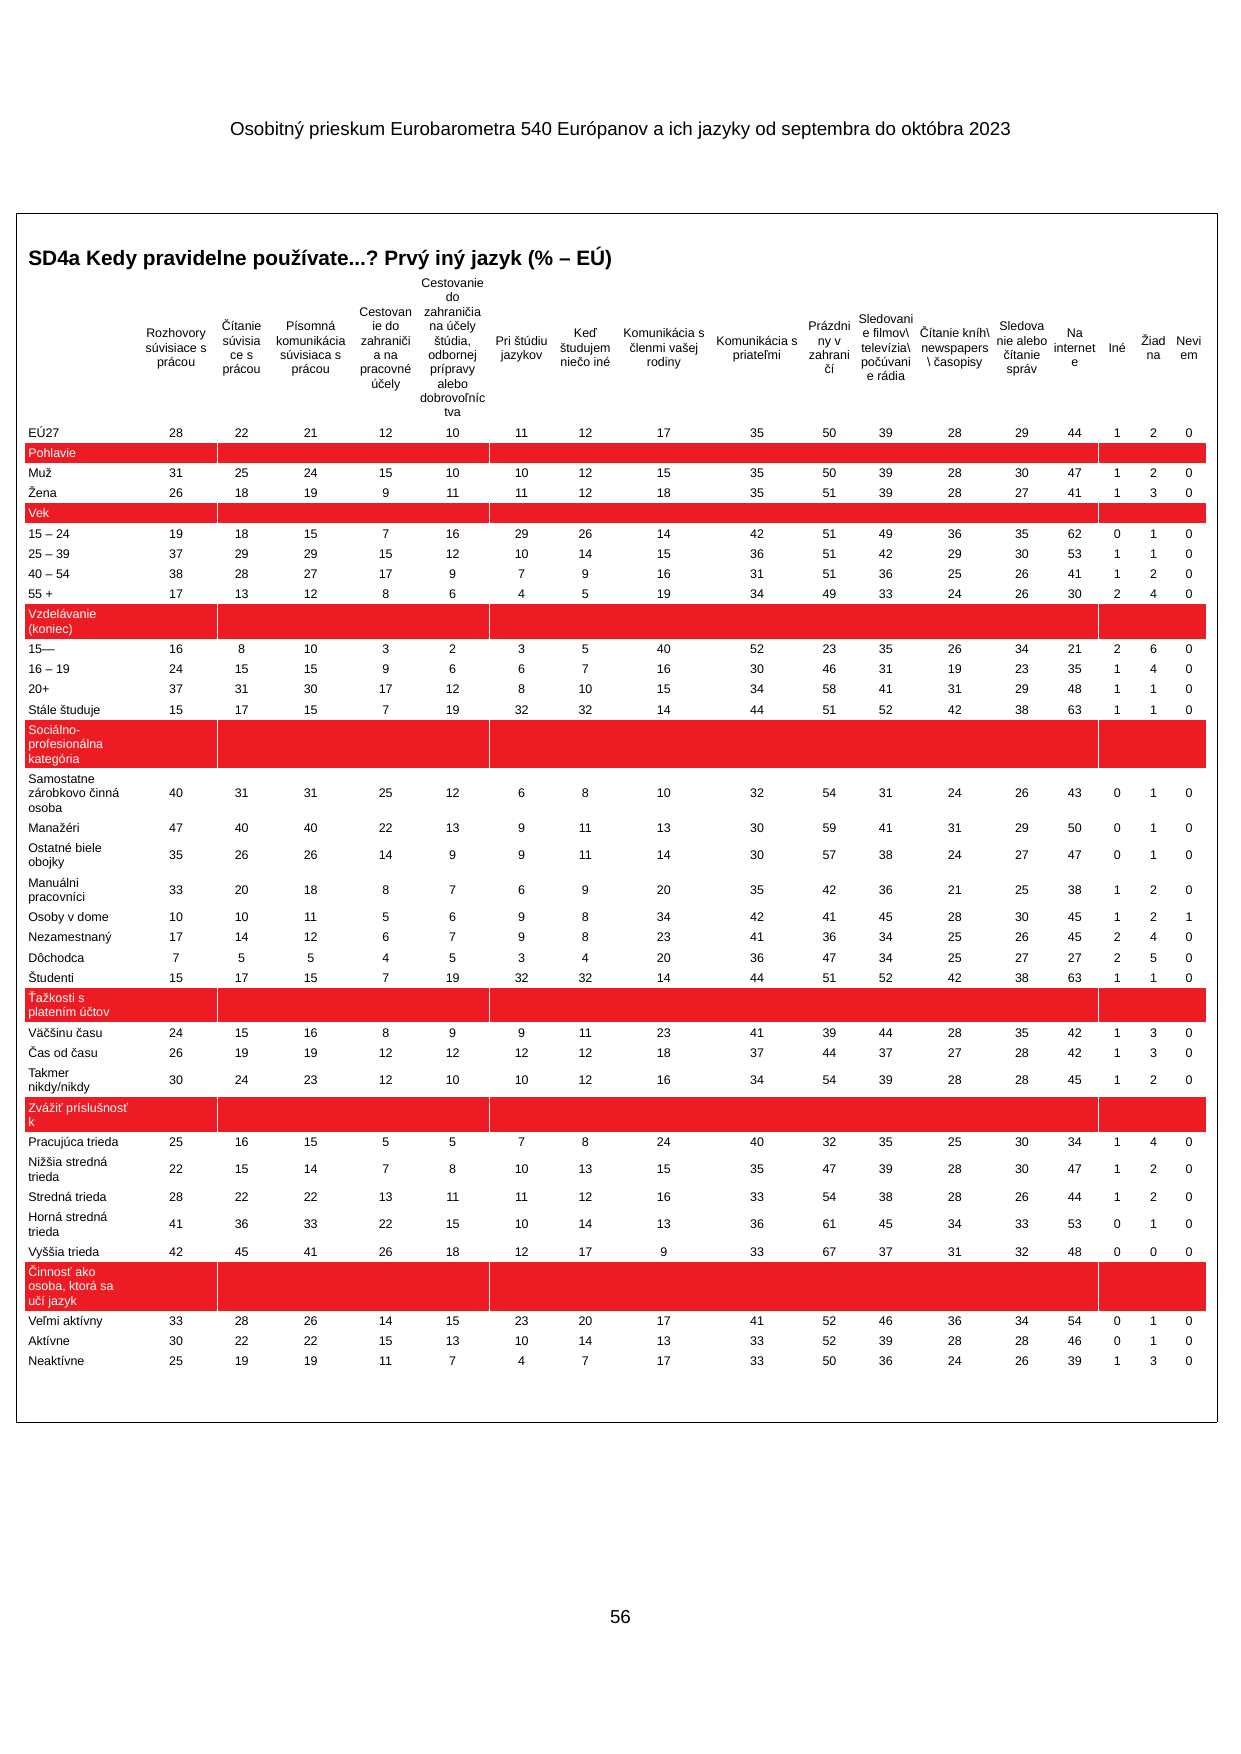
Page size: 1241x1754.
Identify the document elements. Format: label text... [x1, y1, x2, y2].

table_cell 5 [415, 947, 489, 967]
table_cell 0 [1099, 769, 1135, 817]
table_cell 28 [916, 422, 993, 442]
table_cell [1051, 988, 1098, 1022]
table_cell 14 [617, 699, 710, 719]
table_cell Čas od času [25, 1043, 134, 1063]
table_cell 12 [553, 422, 617, 442]
table_cell 26 [993, 1187, 1051, 1207]
table_cell Prázdniny v zahraničí [803, 273, 855, 422]
table_cell 8 [553, 927, 617, 947]
table_cell 15 [356, 544, 415, 564]
table_cell 1 [1135, 1311, 1171, 1331]
table_cell 25 [916, 1132, 993, 1152]
table_cell [356, 443, 415, 463]
table_cell 15 [134, 699, 217, 719]
table_cell 23 [617, 927, 710, 947]
table_cell 26 [916, 639, 993, 659]
table_cell 2 [1099, 947, 1135, 967]
table_cell 27 [993, 947, 1051, 967]
table_cell 38 [993, 968, 1051, 988]
table_cell [490, 503, 553, 523]
table_cell 36 [710, 1207, 803, 1241]
table_cell 22 [218, 1187, 265, 1207]
table_cell 2 [1135, 1063, 1171, 1097]
table_cell 12 [356, 1043, 415, 1063]
table_cell 35 [710, 483, 803, 503]
table_cell 19 [916, 659, 993, 679]
table_cell 12 [356, 422, 415, 442]
table_cell 2 [1135, 872, 1171, 907]
table_cell 45 [1051, 927, 1098, 947]
table_cell 1 [1135, 769, 1171, 817]
table_cell 1 [1099, 659, 1135, 679]
table_cell 34 [993, 639, 1051, 659]
table_cell 0 [1171, 1022, 1206, 1042]
table_cell [218, 720, 265, 768]
table_cell Keď študujem niečo iné [553, 273, 617, 422]
table_cell 7 [415, 1351, 489, 1371]
table_cell 28 [993, 1063, 1051, 1097]
table_cell 15 [617, 1152, 710, 1187]
table_cell 8 [356, 584, 415, 604]
table_cell [553, 988, 617, 1022]
table_cell 20 [617, 947, 710, 967]
table_cell 0 [1171, 1063, 1206, 1097]
table_cell 37 [134, 679, 217, 699]
table_cell 13 [617, 1331, 710, 1351]
table_cell Samostatne zárobkovo činná osoba [25, 769, 134, 817]
table_cell 0 [1099, 818, 1135, 838]
table_cell [1135, 503, 1171, 523]
table_cell 1 [1099, 1043, 1135, 1063]
table_cell 26 [218, 838, 265, 872]
table_cell Muž [25, 463, 134, 483]
table_cell [617, 503, 710, 523]
table_cell 43 [1051, 769, 1098, 817]
table_cell 11 [265, 907, 356, 927]
table_cell [916, 720, 993, 768]
table_cell 62 [1051, 523, 1098, 543]
table_cell 10 [265, 639, 356, 659]
table_cell Komunikácia s priateľmi [710, 273, 803, 422]
table_cell 63 [1051, 968, 1098, 988]
table_cell 1 [1099, 1152, 1135, 1187]
table_cell [490, 604, 553, 639]
table_cell 20 [617, 872, 710, 907]
table_cell [265, 503, 356, 523]
table_cell [490, 443, 553, 463]
table_cell [134, 720, 217, 768]
table_cell 1 [1099, 564, 1135, 584]
table_cell 23 [265, 1063, 356, 1097]
table_cell 0 [1099, 838, 1135, 872]
table_cell 25 [993, 872, 1051, 907]
table_cell 17 [356, 564, 415, 584]
table_cell 6 [490, 769, 553, 817]
table_cell Pracujúca trieda [25, 1132, 134, 1152]
table_cell [415, 604, 489, 639]
table_cell 10 [490, 1152, 553, 1187]
table_cell 15 [265, 523, 356, 543]
table_cell 40 [617, 639, 710, 659]
table_cell Vyššia trieda [25, 1241, 134, 1262]
table_cell [134, 1097, 217, 1132]
table_cell 29 [218, 544, 265, 564]
table_cell [553, 1262, 617, 1311]
table_cell 10 [490, 1207, 553, 1241]
table_cell Horná stredná trieda [25, 1207, 134, 1241]
table_cell 51 [803, 564, 855, 584]
table_cell 8 [415, 1152, 489, 1187]
table_cell 1 [1135, 1207, 1171, 1241]
table_cell 0 [1099, 1207, 1135, 1241]
table_cell Vek [25, 503, 134, 523]
table_cell 47 [1051, 463, 1098, 483]
table_cell 28 [916, 1187, 993, 1207]
table_cell [617, 1097, 710, 1132]
table_cell 1 [1099, 1351, 1135, 1371]
table_cell 30 [134, 1063, 217, 1097]
table_cell Sociálno-profesionálna kategória [25, 720, 134, 768]
table_cell [1099, 988, 1135, 1022]
table_cell 47 [1051, 1152, 1098, 1187]
table_cell 35 [855, 1132, 916, 1152]
table_cell 15 [617, 463, 710, 483]
table_cell [993, 720, 1051, 768]
table_cell 36 [803, 927, 855, 947]
table_cell 35 [1051, 659, 1098, 679]
table_cell 1 [1171, 907, 1206, 927]
table_cell [134, 988, 217, 1022]
table_cell [134, 503, 217, 523]
table_cell 32 [553, 968, 617, 988]
table_cell 36 [916, 1311, 993, 1331]
table_cell 41 [1051, 483, 1098, 503]
table_cell 28 [916, 1022, 993, 1042]
table_cell 5 [218, 947, 265, 967]
table_cell 16 [617, 1063, 710, 1097]
table_cell [993, 1097, 1051, 1132]
table_cell 13 [553, 1152, 617, 1187]
table_cell [218, 1262, 265, 1311]
table_cell Komunikácia s členmi vašej rodiny [617, 273, 710, 422]
table_cell 39 [855, 463, 916, 483]
table_cell 0 [1171, 1152, 1206, 1187]
table_cell 16 – 19 [25, 659, 134, 679]
table_cell 16 [134, 639, 217, 659]
table_cell 45 [855, 1207, 916, 1241]
table_cell 36 [916, 523, 993, 543]
table_cell 15 – 24 [25, 523, 134, 543]
table_cell 14 [617, 523, 710, 543]
table_cell 14 [553, 1207, 617, 1241]
table_cell [218, 503, 265, 523]
table_cell 45 [1051, 1063, 1098, 1097]
table_cell Väčšinu času [25, 1022, 134, 1042]
table_cell 28 [218, 564, 265, 584]
table_cell 54 [803, 1187, 855, 1207]
table_cell 0 [1171, 1311, 1206, 1331]
table_cell 25 [218, 463, 265, 483]
table_cell 17 [356, 679, 415, 699]
table_cell 19 [265, 1043, 356, 1063]
table_cell 4 [1135, 927, 1171, 947]
table_cell 42 [916, 699, 993, 719]
table_cell [855, 988, 916, 1022]
table_cell 37 [855, 1043, 916, 1063]
table_cell 23 [803, 639, 855, 659]
table_cell 23 [617, 1022, 710, 1042]
table_cell 38 [1051, 872, 1098, 907]
table_cell 17 [134, 584, 217, 604]
table_cell 9 [553, 872, 617, 907]
table_cell 40 [710, 1132, 803, 1152]
table_cell 15 [218, 1152, 265, 1187]
table_cell Sledovanie filmov\televízia\počúvanie rádia [855, 273, 916, 422]
table_cell 34 [710, 679, 803, 699]
table_cell 0 [1171, 769, 1206, 817]
table_cell 6 [415, 907, 489, 927]
table_cell 41 [855, 679, 916, 699]
table_cell 18 [265, 872, 356, 907]
table_cell 37 [134, 544, 217, 564]
table_cell 1 [1135, 699, 1171, 719]
table_cell 10 [553, 679, 617, 699]
table_cell [356, 1262, 415, 1311]
table_cell 0 [1171, 968, 1206, 988]
table_cell 35 [134, 838, 217, 872]
table_cell 10 [617, 769, 710, 817]
table_cell 33 [710, 1241, 803, 1262]
table_cell 39 [855, 1063, 916, 1097]
table_cell 19 [134, 523, 217, 543]
table_cell 7 [356, 523, 415, 543]
table_cell 6 [415, 584, 489, 604]
table_cell 47 [803, 947, 855, 967]
table_cell 13 [415, 818, 489, 838]
table_cell [916, 1097, 993, 1132]
table_cell 20 [218, 872, 265, 907]
table_cell 0 [1099, 1331, 1135, 1351]
table_cell [855, 1097, 916, 1132]
table_cell [803, 1262, 855, 1311]
table_cell 1 [1099, 907, 1135, 927]
table_cell 10 [490, 463, 553, 483]
table_cell 33 [710, 1187, 803, 1207]
table_cell 36 [710, 544, 803, 564]
table_cell 7 [490, 1132, 553, 1152]
table_cell 9 [490, 1022, 553, 1042]
table_cell [993, 988, 1051, 1022]
table_cell 31 [916, 818, 993, 838]
table_cell 31 [855, 659, 916, 679]
table_cell 22 [356, 818, 415, 838]
table_cell 5 [553, 639, 617, 659]
table_cell 19 [617, 584, 710, 604]
table_cell 44 [803, 1043, 855, 1063]
table_cell [617, 720, 710, 768]
table_cell 14 [356, 838, 415, 872]
table_cell 63 [1051, 699, 1098, 719]
table_cell [803, 443, 855, 463]
table_cell [1171, 1262, 1206, 1311]
table_cell 2 [1135, 564, 1171, 584]
table_cell 22 [218, 1331, 265, 1351]
table_cell 32 [490, 699, 553, 719]
table_cell 9 [553, 564, 617, 584]
table_cell 0 [1171, 1132, 1206, 1152]
table_cell 36 [855, 564, 916, 584]
table_cell 46 [855, 1311, 916, 1331]
table_cell 12 [415, 769, 489, 817]
table_cell 15 [415, 1311, 489, 1331]
table_cell 48 [1051, 1241, 1098, 1262]
table_cell 0 [1171, 483, 1206, 503]
table_cell 9 [356, 483, 415, 503]
table_cell 0 [1171, 544, 1206, 564]
table_cell 0 [1171, 422, 1206, 442]
table_cell [553, 604, 617, 639]
table_cell 20+ [25, 679, 134, 699]
table_cell 18 [218, 483, 265, 503]
table_cell 30 [710, 818, 803, 838]
table_cell 11 [553, 1022, 617, 1042]
table_cell 36 [218, 1207, 265, 1241]
table_cell [855, 443, 916, 463]
table_cell Žiadna [1135, 273, 1171, 422]
table_cell 42 [710, 907, 803, 927]
table_cell 12 [553, 483, 617, 503]
table_cell 19 [218, 1043, 265, 1063]
table_cell [134, 604, 217, 639]
table_cell Ostatné biele obojky [25, 838, 134, 872]
table_header [1135, 243, 1171, 273]
table_cell [1171, 604, 1206, 639]
table_cell 33 [855, 584, 916, 604]
table_cell [218, 1097, 265, 1132]
table_cell 8 [356, 872, 415, 907]
table_cell [1171, 1371, 1206, 1391]
table_cell 11 [490, 483, 553, 503]
table_cell 33 [134, 872, 217, 907]
table_cell 1 [1135, 523, 1171, 543]
table_cell [1051, 1371, 1098, 1391]
table_cell [553, 503, 617, 523]
table_header [855, 243, 916, 273]
table_cell 8 [553, 1132, 617, 1152]
table_cell 30 [710, 838, 803, 872]
table_cell [265, 1097, 356, 1132]
table_cell 45 [218, 1241, 265, 1262]
table_cell 1 [1135, 1331, 1171, 1351]
table_cell [855, 604, 916, 639]
table_cell [1051, 443, 1098, 463]
table_cell 10 [415, 1063, 489, 1097]
table_cell 1 [1099, 544, 1135, 564]
table_cell 41 [1051, 564, 1098, 584]
table_cell [617, 443, 710, 463]
table_cell 36 [855, 872, 916, 907]
table_cell 16 [617, 659, 710, 679]
table_cell 39 [855, 1331, 916, 1351]
table_cell 11 [415, 1187, 489, 1207]
table_cell 34 [710, 1063, 803, 1097]
table_cell 10 [490, 544, 553, 564]
table_cell 53 [1051, 1207, 1098, 1241]
table_cell Neviem [1171, 273, 1206, 422]
table_cell 24 [265, 463, 356, 483]
table_cell 4 [490, 1351, 553, 1371]
table_cell 26 [134, 1043, 217, 1063]
table_cell 30 [993, 907, 1051, 927]
table_cell 53 [1051, 544, 1098, 564]
table_cell 4 [1135, 584, 1171, 604]
table_cell 22 [265, 1187, 356, 1207]
table_cell 3 [1135, 1043, 1171, 1063]
table_cell 1 [1099, 1022, 1135, 1042]
table_cell [855, 1262, 916, 1311]
table_cell 38 [993, 699, 1051, 719]
table_cell [1099, 503, 1135, 523]
table_cell [803, 1097, 855, 1132]
table_cell 32 [803, 1132, 855, 1152]
table_cell 26 [134, 483, 217, 503]
table_cell 24 [916, 1351, 993, 1371]
table_cell 30 [710, 659, 803, 679]
table_cell 0 [1171, 838, 1206, 872]
table_cell [916, 988, 993, 1022]
table_cell [803, 988, 855, 1022]
table_cell 26 [993, 1351, 1051, 1371]
table_cell 9 [490, 838, 553, 872]
table_cell 11 [490, 1187, 553, 1207]
table_cell 34 [710, 584, 803, 604]
table_cell 41 [265, 1241, 356, 1262]
table_cell Zvážiť príslušnosť k [25, 1097, 134, 1132]
table_cell Osoby v dome [25, 907, 134, 927]
table_cell 31 [218, 679, 265, 699]
table_cell 1 [1099, 1132, 1135, 1152]
table_cell 25 – 39 [25, 544, 134, 564]
table_cell 17 [553, 1241, 617, 1262]
table_cell 3 [356, 639, 415, 659]
table_cell 47 [803, 1152, 855, 1187]
table_cell 29 [265, 544, 356, 564]
table_cell 6 [490, 659, 553, 679]
table_cell 30 [1051, 584, 1098, 604]
table_cell 12 [553, 1187, 617, 1207]
table_cell 11 [356, 1351, 415, 1371]
table_cell 0 [1171, 1187, 1206, 1207]
table_cell Nezamestnaný [25, 927, 134, 947]
table_cell 17 [218, 699, 265, 719]
table_cell 15 [218, 659, 265, 679]
table_cell [218, 443, 265, 463]
table_cell 12 [265, 927, 356, 947]
table_cell 24 [218, 1063, 265, 1097]
table_cell 17 [134, 927, 217, 947]
table_cell 28 [916, 463, 993, 483]
table_cell 0 [1171, 679, 1206, 699]
table_cell [218, 988, 265, 1022]
table_cell Písomná komunikácia súvisiaca s prácou [265, 273, 356, 422]
table_cell [356, 720, 415, 768]
table_cell [1171, 443, 1206, 463]
table_cell 10 [490, 1331, 553, 1351]
table_cell 28 [218, 1311, 265, 1331]
table_cell 40 [218, 818, 265, 838]
table_cell 8 [218, 639, 265, 659]
table_cell 12 [415, 544, 489, 564]
table_cell Cestovanie do zahraničia na pracovné účely [356, 273, 415, 422]
table_cell 46 [803, 659, 855, 679]
table_cell 0 [1171, 564, 1206, 584]
table_cell [710, 720, 803, 768]
table_cell 1 [1099, 1063, 1135, 1097]
table_cell 15 [265, 1132, 356, 1152]
table_cell 11 [415, 483, 489, 503]
table_cell Činnosť ako osoba, ktorá sa učí jazyk [25, 1262, 134, 1311]
table_cell 3 [1135, 1351, 1171, 1371]
table_cell 14 [617, 968, 710, 988]
table_cell [1171, 988, 1206, 1022]
table_cell 2 [1135, 422, 1171, 442]
table_cell 5 [356, 1132, 415, 1152]
table_cell 26 [265, 1311, 356, 1331]
table_cell [916, 1262, 993, 1311]
table_cell 54 [803, 1063, 855, 1097]
table_cell [1051, 720, 1098, 768]
table_cell 52 [710, 639, 803, 659]
table_cell 12 [415, 679, 489, 699]
table_cell Čítanie súvisiace s prácou [218, 273, 265, 422]
table_cell 8 [490, 679, 553, 699]
table_cell 0 [1171, 1207, 1206, 1241]
table_cell 15— [25, 639, 134, 659]
table_cell 7 [415, 872, 489, 907]
table_cell 3 [1135, 483, 1171, 503]
table_cell 33 [710, 1351, 803, 1371]
table_cell 4 [1135, 659, 1171, 679]
table_cell 0 [1171, 1241, 1206, 1262]
table_cell 16 [218, 1132, 265, 1152]
table_cell 0 [1171, 947, 1206, 967]
table_cell 5 [1135, 947, 1171, 967]
table_cell 31 [265, 769, 356, 817]
table_cell 21 [265, 422, 356, 442]
table_cell 35 [993, 1022, 1051, 1042]
table_cell 35 [710, 1152, 803, 1187]
table_cell 6 [490, 872, 553, 907]
table_cell [710, 988, 803, 1022]
table_cell Stredná trieda [25, 1187, 134, 1207]
table_cell 28 [916, 907, 993, 927]
table_cell 59 [803, 818, 855, 838]
table_cell 33 [265, 1207, 356, 1241]
table_cell 28 [993, 1331, 1051, 1351]
table_cell 29 [490, 523, 553, 543]
table_cell 15 [356, 1331, 415, 1351]
table_cell 51 [803, 523, 855, 543]
table_cell 36 [855, 1351, 916, 1371]
table_cell 27 [1051, 947, 1098, 967]
table_cell 18 [218, 523, 265, 543]
table_cell 27 [993, 483, 1051, 503]
table_cell 44 [710, 699, 803, 719]
table_cell [1051, 1262, 1098, 1311]
table_cell 1 [1099, 679, 1135, 699]
table_cell 42 [1051, 1022, 1098, 1042]
table_cell 26 [265, 838, 356, 872]
table_header [916, 243, 993, 273]
table_cell 1 [1135, 679, 1171, 699]
table_cell Nižšia stredná trieda [25, 1152, 134, 1187]
table_cell 15 [134, 968, 217, 988]
table_cell 30 [265, 679, 356, 699]
table_cell 51 [803, 699, 855, 719]
table_cell [25, 1371, 1051, 1391]
table_cell 2 [1135, 1187, 1171, 1207]
table_cell 41 [803, 907, 855, 927]
table_cell 26 [993, 564, 1051, 584]
table_cell 29 [993, 679, 1051, 699]
table_cell 61 [803, 1207, 855, 1241]
table_cell [415, 503, 489, 523]
table_cell 39 [855, 1152, 916, 1187]
table_cell 17 [617, 1351, 710, 1371]
table_cell 27 [265, 564, 356, 584]
table_cell [803, 503, 855, 523]
table_cell 35 [710, 463, 803, 483]
table_cell 45 [855, 907, 916, 927]
table_cell 32 [553, 699, 617, 719]
table_cell Dôchodca [25, 947, 134, 967]
table_cell 14 [617, 838, 710, 872]
table_cell 54 [803, 769, 855, 817]
table_cell 34 [993, 1311, 1051, 1331]
table_cell EÚ27 [25, 422, 134, 442]
table_cell 5 [356, 907, 415, 927]
table_cell 27 [993, 838, 1051, 872]
table_cell 1 [1099, 872, 1135, 907]
table_cell 9 [490, 818, 553, 838]
table_cell [803, 720, 855, 768]
table_cell 39 [1051, 1351, 1098, 1371]
table_cell 42 [134, 1241, 217, 1262]
table_cell [553, 720, 617, 768]
table_cell 0 [1171, 1351, 1206, 1371]
table_cell [265, 1262, 356, 1311]
table_cell 7 [415, 927, 489, 947]
table_header [1051, 243, 1098, 273]
table_cell [855, 503, 916, 523]
table_cell 35 [710, 422, 803, 442]
table_cell Neaktívne [25, 1351, 134, 1371]
table_cell 52 [855, 968, 916, 988]
table_cell 30 [993, 1152, 1051, 1187]
table_cell 5 [553, 584, 617, 604]
table_cell 41 [134, 1207, 217, 1241]
table_cell 0 [1171, 818, 1206, 838]
table_cell [1051, 604, 1098, 639]
table_cell 18 [617, 1043, 710, 1063]
table_cell 11 [553, 838, 617, 872]
table_cell 25 [916, 927, 993, 947]
table_cell 1 [1099, 1187, 1135, 1207]
table_cell [710, 443, 803, 463]
table_cell 44 [710, 968, 803, 988]
table_cell 50 [803, 422, 855, 442]
table_cell 26 [993, 927, 1051, 947]
table_cell 49 [855, 523, 916, 543]
table_header [993, 243, 1051, 273]
table_cell 0 [1171, 659, 1206, 679]
table_cell 50 [1051, 818, 1098, 838]
table_cell 31 [916, 1241, 993, 1262]
table_cell 25 [134, 1351, 217, 1371]
table_cell 24 [916, 769, 993, 817]
table_cell [710, 503, 803, 523]
table_cell Čítanie kníh\newspapers\ časopisy [916, 273, 993, 422]
table_cell 22 [134, 1152, 217, 1187]
table_cell 31 [218, 769, 265, 817]
table_cell 30 [134, 1331, 217, 1351]
table_cell 47 [134, 818, 217, 838]
table_cell Manuálni pracovníci [25, 872, 134, 907]
table_cell 42 [855, 544, 916, 564]
table_cell 29 [993, 818, 1051, 838]
table_cell Ťažkosti s platením účtov [25, 988, 134, 1022]
table_cell 50 [803, 463, 855, 483]
table_cell 22 [265, 1331, 356, 1351]
table_cell 8 [356, 1022, 415, 1042]
table_cell 1 [1099, 483, 1135, 503]
table_cell 55 + [25, 584, 134, 604]
table_cell 12 [415, 1043, 489, 1063]
table_cell 14 [553, 1331, 617, 1351]
table_cell 42 [710, 523, 803, 543]
table_cell [415, 443, 489, 463]
table_cell Rozhovory súvisiace s prácou [134, 273, 217, 422]
table_cell 30 [993, 1132, 1051, 1152]
table_cell [710, 1097, 803, 1132]
table_cell 6 [1135, 639, 1171, 659]
table_cell 8 [553, 769, 617, 817]
table_cell 10 [490, 1063, 553, 1097]
table_cell 7 [553, 1351, 617, 1371]
table_cell 11 [490, 422, 553, 442]
table_cell [1171, 503, 1206, 523]
table_cell [1099, 604, 1135, 639]
table_cell 7 [134, 947, 217, 967]
table_cell 40 [265, 818, 356, 838]
table_cell 27 [916, 1043, 993, 1063]
table_cell 15 [265, 659, 356, 679]
table_cell 31 [134, 463, 217, 483]
table_cell 0 [1171, 523, 1206, 543]
table_cell 46 [1051, 1331, 1098, 1351]
table_cell 32 [490, 968, 553, 988]
table_cell 0 [1135, 1241, 1171, 1262]
table_cell 28 [134, 1187, 217, 1207]
table_cell 29 [993, 422, 1051, 442]
table_cell 1 [1099, 422, 1135, 442]
table_cell 40 – 54 [25, 564, 134, 584]
table_header [1171, 243, 1206, 273]
table_cell 52 [855, 699, 916, 719]
table_cell 16 [415, 523, 489, 543]
table_cell 25 [916, 947, 993, 967]
table_cell 37 [855, 1241, 916, 1262]
table_cell 38 [855, 1187, 916, 1207]
table_cell 24 [617, 1132, 710, 1152]
table_cell 12 [265, 584, 356, 604]
table_cell [356, 604, 415, 639]
table_cell 19 [415, 699, 489, 719]
table_cell Študenti [25, 968, 134, 988]
table_cell [356, 503, 415, 523]
table_cell 0 [1171, 639, 1206, 659]
table_cell [553, 443, 617, 463]
table_cell 4 [553, 947, 617, 967]
table_cell 36 [710, 947, 803, 967]
table_cell 19 [265, 483, 356, 503]
table_cell 28 [916, 1063, 993, 1097]
table_cell 19 [265, 1351, 356, 1371]
table_cell [993, 604, 1051, 639]
table_cell 0 [1171, 927, 1206, 947]
table_cell 12 [553, 1063, 617, 1097]
table_cell 14 [553, 544, 617, 564]
table_cell 1 [1135, 838, 1171, 872]
table_cell 32 [993, 1241, 1051, 1262]
table_cell 28 [916, 483, 993, 503]
table_cell 13 [617, 818, 710, 838]
table_cell [1135, 604, 1171, 639]
table_cell 28 [916, 1152, 993, 1187]
table_cell 37 [710, 1043, 803, 1063]
table_cell 9 [617, 1241, 710, 1262]
table_cell [1099, 443, 1135, 463]
table_cell [490, 720, 553, 768]
table_cell [1051, 503, 1098, 523]
table_cell [1135, 443, 1171, 463]
table_cell 29 [916, 544, 993, 564]
table_cell 31 [855, 769, 916, 817]
table_cell 41 [710, 1022, 803, 1042]
table_cell 18 [617, 483, 710, 503]
table_cell 51 [803, 483, 855, 503]
table_cell 16 [617, 1187, 710, 1207]
table_cell 24 [134, 1022, 217, 1042]
table_cell 5 [415, 1132, 489, 1152]
table_cell 22 [218, 422, 265, 442]
table_cell Vzdelávanie (koniec) [25, 604, 134, 639]
table_cell [265, 988, 356, 1022]
table_cell [218, 604, 265, 639]
table_cell Takmer nikdy/nikdy [25, 1063, 134, 1097]
table_cell Stále študuje [25, 699, 134, 719]
table_cell 10 [415, 422, 489, 442]
table_cell 50 [803, 1351, 855, 1371]
table_cell 7 [553, 659, 617, 679]
table_header [803, 243, 855, 273]
table_cell 35 [993, 523, 1051, 543]
table_cell 10 [134, 907, 217, 927]
table_cell 3 [1135, 1022, 1171, 1042]
table_cell 34 [855, 947, 916, 967]
table_cell 47 [1051, 838, 1098, 872]
table_cell 9 [490, 927, 553, 947]
table_cell 7 [490, 564, 553, 584]
table_cell 67 [803, 1241, 855, 1262]
table_cell 15 [415, 1207, 489, 1241]
table_cell 17 [617, 1311, 710, 1331]
table_cell 28 [993, 1043, 1051, 1063]
table_cell [710, 1262, 803, 1311]
table_cell [803, 604, 855, 639]
table_cell 54 [1051, 1311, 1098, 1331]
table_cell Iné [1099, 273, 1135, 422]
table_cell [710, 604, 803, 639]
table_cell 15 [265, 968, 356, 988]
table_cell [265, 443, 356, 463]
table_cell [1171, 720, 1206, 768]
table_cell 15 [218, 1022, 265, 1042]
table_cell 39 [803, 1022, 855, 1042]
table_cell 0 [1171, 699, 1206, 719]
table_cell 13 [415, 1331, 489, 1351]
table_cell [1099, 720, 1135, 768]
table_cell 23 [490, 1311, 553, 1331]
table_cell 42 [1051, 1043, 1098, 1063]
table_cell 34 [916, 1207, 993, 1241]
table_cell 38 [134, 564, 217, 584]
table_cell 23 [993, 659, 1051, 679]
table_cell 26 [993, 584, 1051, 604]
table_cell 24 [916, 584, 993, 604]
table_cell 9 [415, 564, 489, 584]
table_cell 1 [1099, 968, 1135, 988]
table_cell 1 [1099, 463, 1135, 483]
table_cell [916, 503, 993, 523]
table_cell 42 [803, 872, 855, 907]
table_cell 24 [916, 838, 993, 872]
table_cell [1135, 1097, 1171, 1132]
table_cell [415, 988, 489, 1022]
table_cell 10 [415, 463, 489, 483]
table_cell 58 [803, 679, 855, 699]
table_cell 1 [1135, 818, 1171, 838]
table_cell 15 [265, 699, 356, 719]
table_cell 20 [553, 1311, 617, 1331]
table_cell 35 [710, 872, 803, 907]
table_cell [134, 1262, 217, 1311]
table_cell [265, 604, 356, 639]
table_cell 51 [803, 968, 855, 988]
table_cell [855, 720, 916, 768]
table_cell [1099, 1262, 1135, 1311]
table_cell 34 [617, 907, 710, 927]
table_cell [617, 988, 710, 1022]
table_cell 15 [617, 679, 710, 699]
table_cell 51 [803, 544, 855, 564]
table_cell 9 [490, 907, 553, 927]
table_cell 25 [356, 769, 415, 817]
table_cell [415, 1262, 489, 1311]
table_cell 19 [415, 968, 489, 988]
table_cell Sledovanie alebo čítanie správ [993, 273, 1051, 422]
table_cell [1099, 1371, 1135, 1391]
table_cell [617, 1262, 710, 1311]
table_cell 2 [1099, 927, 1135, 947]
table_cell 5 [265, 947, 356, 967]
table_cell 2 [1135, 1152, 1171, 1187]
table_cell [415, 720, 489, 768]
table_cell [617, 604, 710, 639]
table_cell Veľmi aktívny [25, 1311, 134, 1331]
table_cell 35 [855, 639, 916, 659]
table_cell 52 [803, 1311, 855, 1331]
table_cell [134, 443, 217, 463]
table_cell 7 [356, 1152, 415, 1187]
table_cell 38 [855, 838, 916, 872]
table_cell [916, 604, 993, 639]
table_cell 49 [803, 584, 855, 604]
table_cell 2 [1135, 907, 1171, 927]
table_cell 15 [356, 463, 415, 483]
table_cell [993, 443, 1051, 463]
table_cell 32 [710, 769, 803, 817]
table_cell [993, 1262, 1051, 1311]
table_cell 14 [218, 927, 265, 947]
table_cell Pohlavie [25, 443, 134, 463]
table_cell [1135, 1262, 1171, 1311]
table_cell [356, 1097, 415, 1132]
table_cell 13 [356, 1187, 415, 1207]
table_cell 17 [218, 968, 265, 988]
table_cell [1171, 1097, 1206, 1132]
table_cell 44 [1051, 1187, 1098, 1207]
table_header [1099, 243, 1135, 273]
table_cell 21 [916, 872, 993, 907]
table_cell 4 [1135, 1132, 1171, 1152]
table_cell [490, 1097, 553, 1132]
table_cell 33 [710, 1331, 803, 1351]
table_cell [916, 443, 993, 463]
table_cell 4 [356, 947, 415, 967]
table_cell [1051, 1097, 1098, 1132]
table_cell 30 [993, 463, 1051, 483]
table_cell 13 [218, 584, 265, 604]
table_cell 7 [356, 699, 415, 719]
table_cell 19 [218, 1351, 265, 1371]
table_cell 16 [265, 1022, 356, 1042]
table_cell 42 [916, 968, 993, 988]
table_cell 4 [490, 584, 553, 604]
table_cell [356, 988, 415, 1022]
table_cell Manažéri [25, 818, 134, 838]
table_cell 1 [1099, 699, 1135, 719]
table_cell Na internete [1051, 273, 1098, 422]
table_cell 24 [134, 659, 217, 679]
table_cell 44 [855, 1022, 916, 1042]
table_cell 33 [134, 1311, 217, 1331]
table_cell [553, 1097, 617, 1132]
table_cell 2 [1099, 639, 1135, 659]
table_cell 0 [1099, 1241, 1135, 1262]
table_cell 34 [1051, 1132, 1098, 1152]
table_cell 26 [993, 769, 1051, 817]
table_cell Cestovanie do zahraničia na účely štúdia, odbornej prípravy alebo dobrovoľníctva [415, 273, 489, 422]
table_cell [1135, 720, 1171, 768]
table_header [710, 243, 803, 273]
table_cell 40 [134, 769, 217, 817]
table_cell 25 [916, 564, 993, 584]
table_cell [490, 988, 553, 1022]
table_cell 41 [710, 927, 803, 947]
table_cell 0 [1171, 1043, 1206, 1063]
table_cell 0 [1171, 584, 1206, 604]
table_cell [415, 1097, 489, 1132]
table_cell 34 [855, 927, 916, 947]
table_cell 31 [916, 679, 993, 699]
table_cell 39 [855, 483, 916, 503]
table_cell 28 [134, 422, 217, 442]
table_cell 3 [490, 639, 553, 659]
table_cell 11 [553, 818, 617, 838]
table_cell 21 [1051, 639, 1098, 659]
table_cell 57 [803, 838, 855, 872]
table_cell 30 [993, 544, 1051, 564]
table_cell 2 [1099, 584, 1135, 604]
table_cell [1099, 1097, 1135, 1132]
table_cell Žena [25, 483, 134, 503]
table_cell [993, 503, 1051, 523]
table_cell 2 [415, 639, 489, 659]
table_cell 48 [1051, 679, 1098, 699]
table_cell 28 [916, 1331, 993, 1351]
table_cell 8 [553, 907, 617, 927]
table_cell 12 [356, 1063, 415, 1097]
table_cell 12 [553, 463, 617, 483]
table_cell 12 [553, 1043, 617, 1063]
table_cell 52 [803, 1331, 855, 1351]
table_cell 26 [553, 523, 617, 543]
table_cell 9 [356, 659, 415, 679]
table_cell 25 [134, 1132, 217, 1152]
table_cell 1 [1135, 968, 1171, 988]
table_header SD4a Kedy pravidelne používate...? Prvý iný jazyk (% – EÚ) [25, 243, 710, 273]
table_cell 3 [490, 947, 553, 967]
table_cell 44 [1051, 422, 1098, 442]
table_cell 6 [356, 927, 415, 947]
table_cell 9 [415, 838, 489, 872]
table_cell 1 [1135, 544, 1171, 564]
table_cell [265, 720, 356, 768]
table_cell 14 [356, 1311, 415, 1331]
table_cell 41 [855, 818, 916, 838]
table_cell 33 [993, 1207, 1051, 1241]
table_cell Aktívne [25, 1331, 134, 1351]
table_cell 12 [490, 1043, 553, 1063]
table_cell 0 [1171, 463, 1206, 483]
table_cell 9 [415, 1022, 489, 1042]
table_cell 18 [415, 1241, 489, 1262]
table_cell 39 [855, 422, 916, 442]
table_cell 45 [1051, 907, 1098, 927]
table_cell 31 [710, 564, 803, 584]
table_cell 12 [490, 1241, 553, 1262]
table_cell 0 [1171, 1331, 1206, 1351]
table_cell [490, 1262, 553, 1311]
table_cell 6 [415, 659, 489, 679]
table_cell 0 [1099, 523, 1135, 543]
table_cell 10 [218, 907, 265, 927]
table_cell 41 [710, 1311, 803, 1331]
table_cell 16 [617, 564, 710, 584]
table_cell 22 [356, 1207, 415, 1241]
table_cell [25, 273, 134, 422]
table_cell 2 [1135, 463, 1171, 483]
table_cell [1135, 988, 1171, 1022]
table_cell 0 [1171, 872, 1206, 907]
table_cell 0 [1099, 1311, 1135, 1331]
table_cell Pri štúdiu jazykov [490, 273, 553, 422]
table_cell 13 [617, 1207, 710, 1241]
table_cell 17 [617, 422, 710, 442]
table_cell 7 [356, 968, 415, 988]
table_cell [1135, 1371, 1171, 1391]
table_cell 14 [265, 1152, 356, 1187]
table_cell 26 [356, 1241, 415, 1262]
table_cell 15 [617, 544, 710, 564]
